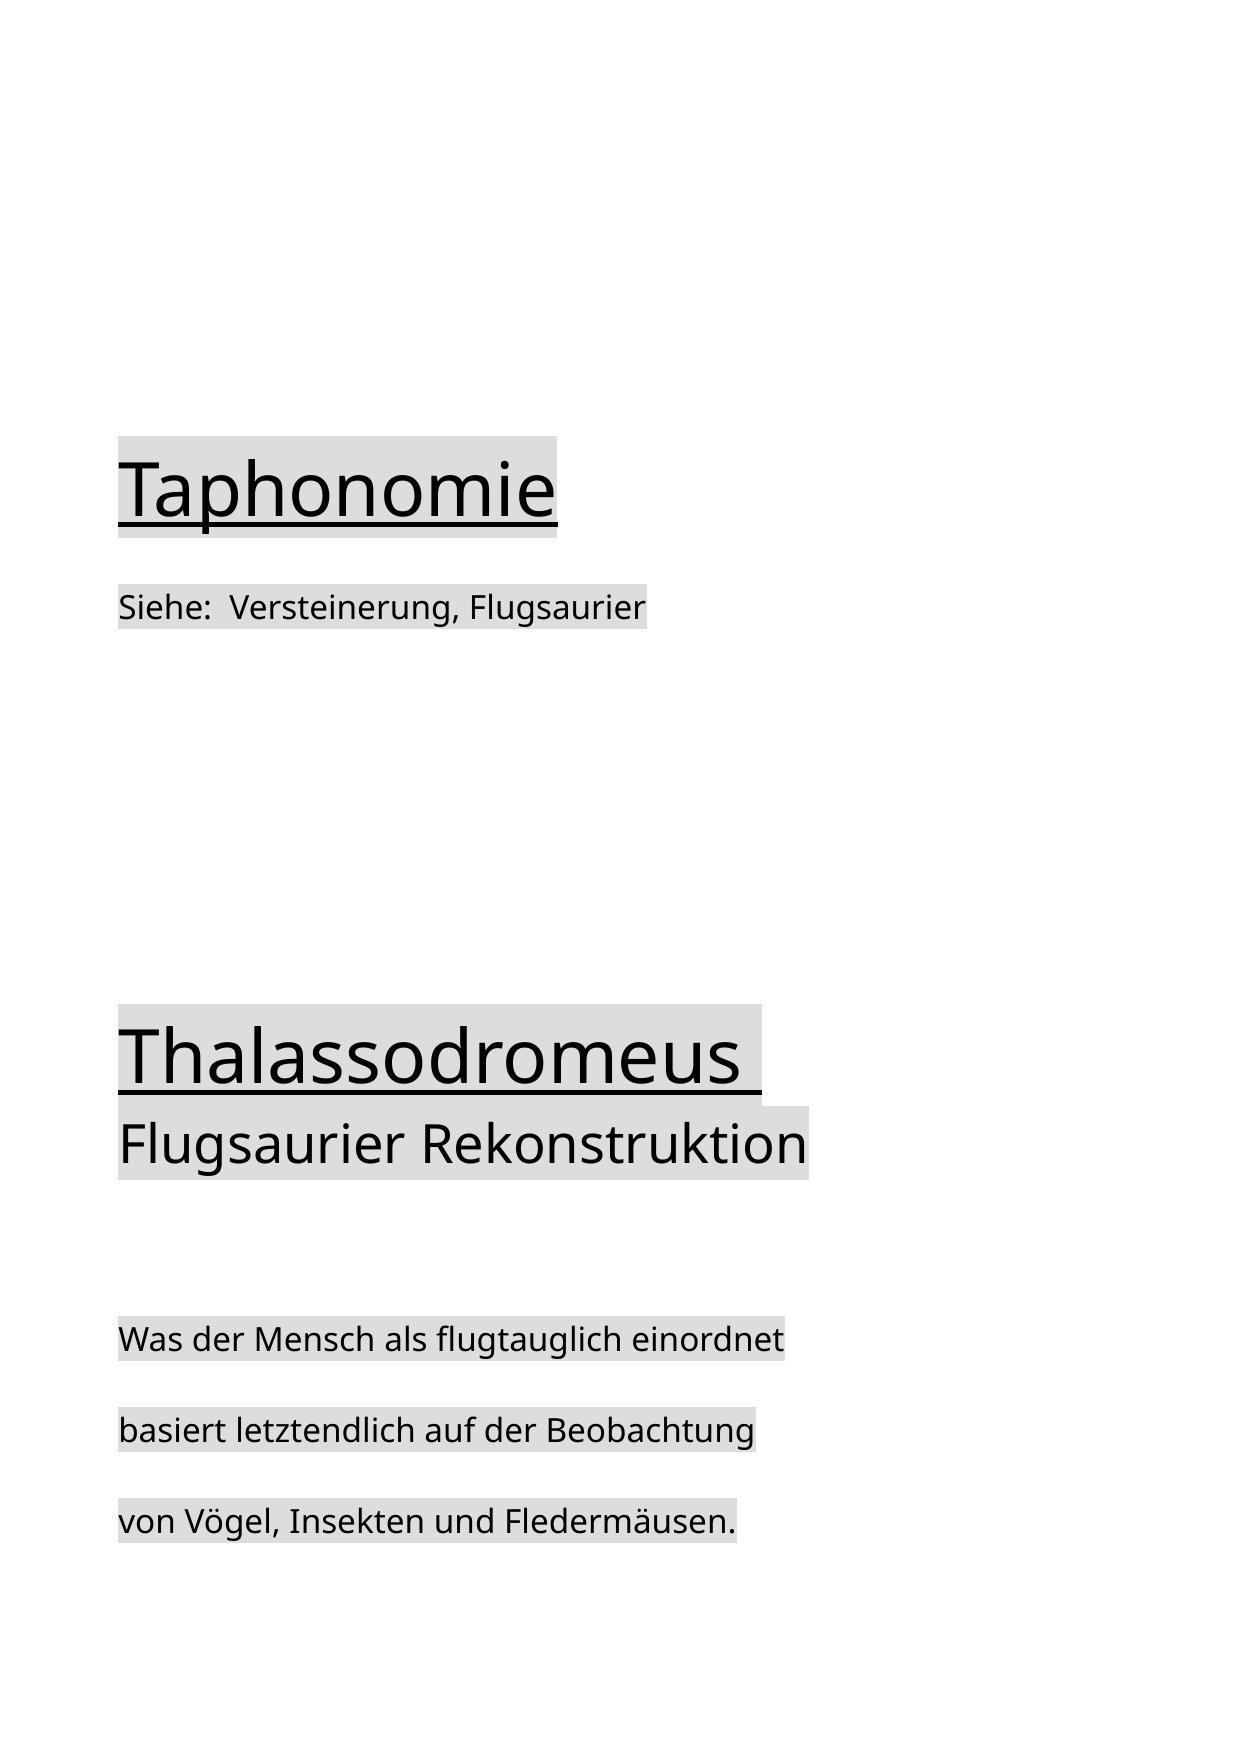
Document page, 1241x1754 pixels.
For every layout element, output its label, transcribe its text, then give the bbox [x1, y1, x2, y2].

text Siehe: Versteinerung, Flugsaurier [118, 584, 1122, 629]
text basiert letztendlich auf der Beobachtung [118, 1407, 1122, 1452]
text Flugsaurier Rekonstruktion [118, 1106, 1122, 1180]
text von Vögel, Insekten und Fledermäusen. [118, 1498, 1122, 1543]
text Taphonomie [118, 436, 1122, 538]
text Thalassodromeus [118, 1004, 1122, 1106]
text Was der Mensch als flugtauglich einordnet [118, 1316, 1122, 1361]
